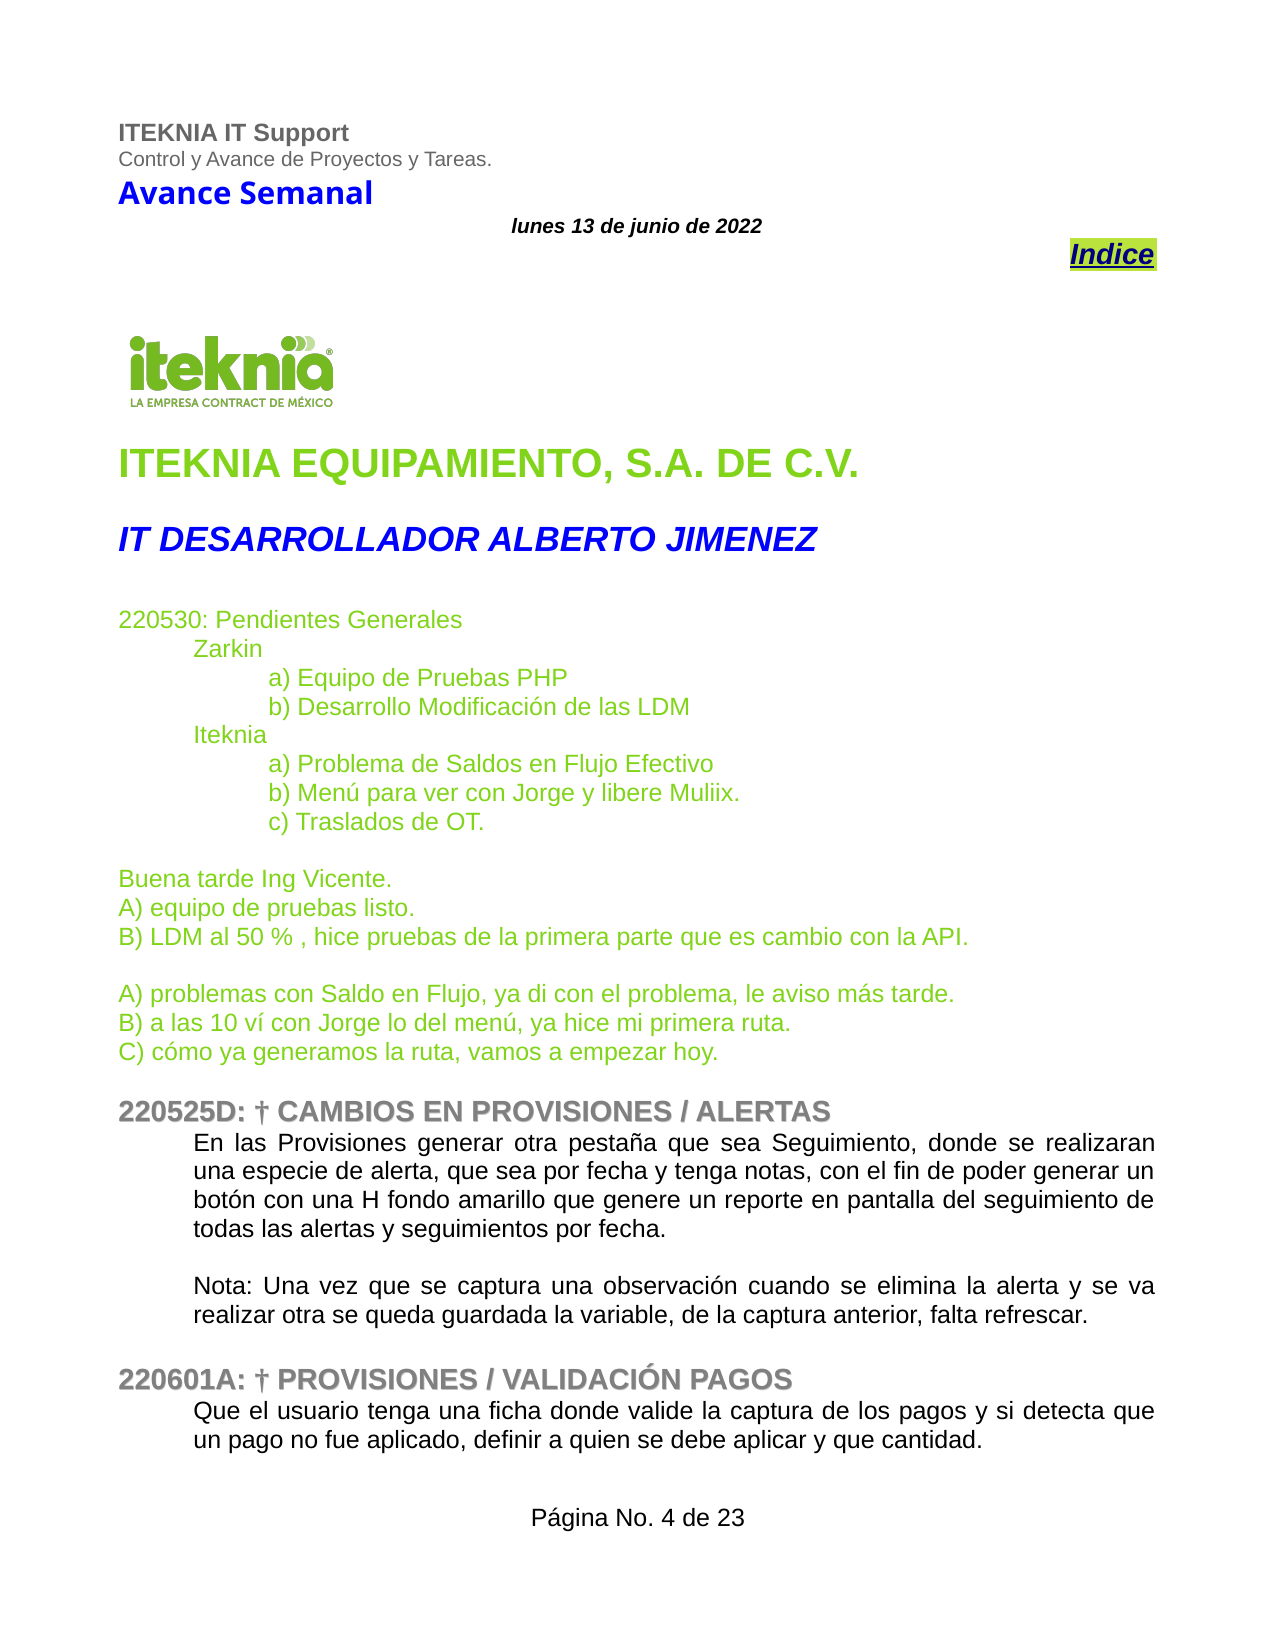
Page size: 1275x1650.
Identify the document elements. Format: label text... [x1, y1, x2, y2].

text Nota: Una vez que se captura una observación cuando se elimina la alerta y se va realizar otra se queda guardada la variable, de la captura anterior, falta refrescar. [193, 1271, 1157, 1329]
text A) problemas con Saldo en Flujo, ya di con el problema, le aviso más tarde. [118, 979, 1157, 1008]
text Iteknia [118, 720, 1157, 749]
text c) Traslados de OT. [118, 806, 1157, 835]
subtitle IT DESARROLLADOR ALBERTO JIMENEZ [118, 519, 1157, 559]
text A) equipo de pruebas listo. [118, 893, 1157, 921]
text En las Provisiones generar otra pestaña que sea Seguimiento, donde se realizaran una especie de alerta, que sea por fecha y tenga notas, con el fin de poder generar un botón con una H fondo amarillo que genere un reporte en pantalla del seguimiento de todas las alertas y seguimientos por fecha. [193, 1128, 1157, 1243]
text 220530: Pendientes Generales [118, 605, 1157, 634]
text a) Equipo de Pruebas PHP [118, 663, 1157, 691]
text C) cómo ya generamos la ruta, vamos a empezar hoy. [118, 1036, 1157, 1065]
text Zarkin [118, 634, 1157, 663]
text Buena tarde Ing Vicente. [118, 864, 1157, 893]
text B) LDM al 50 % , hice pruebas de la primera parte que es cambio con la API. [118, 921, 1157, 950]
subtitle 220601A: † PROVISIONES / VALIDACIÓN PAGOS [118, 1362, 1157, 1396]
text b) Menú para ver con Jorge y libere Muliix. [118, 778, 1157, 806]
text B) a las 10 ví con Jorge lo del menú, ya hice mi primera ruta. [118, 1008, 1157, 1036]
subtitle ITEKNIA EQUIPAMIENTO, S.A. DE C.V. [118, 439, 1157, 486]
picture [119, 315, 344, 428]
text b) Desarrollo Modificación de las LDM [118, 691, 1157, 720]
text Que el usuario tenga una ficha donde valide la captura de los pagos y si detecta que un pago no fue aplicado, definir a quien se debe aplicar y que cantidad. [193, 1396, 1157, 1453]
subtitle 220525D: † CAMBIOS EN PROVISIONES / ALERTAS [118, 1094, 1157, 1128]
text a) Problema de Saldos en Flujo Efectivo [118, 749, 1157, 778]
